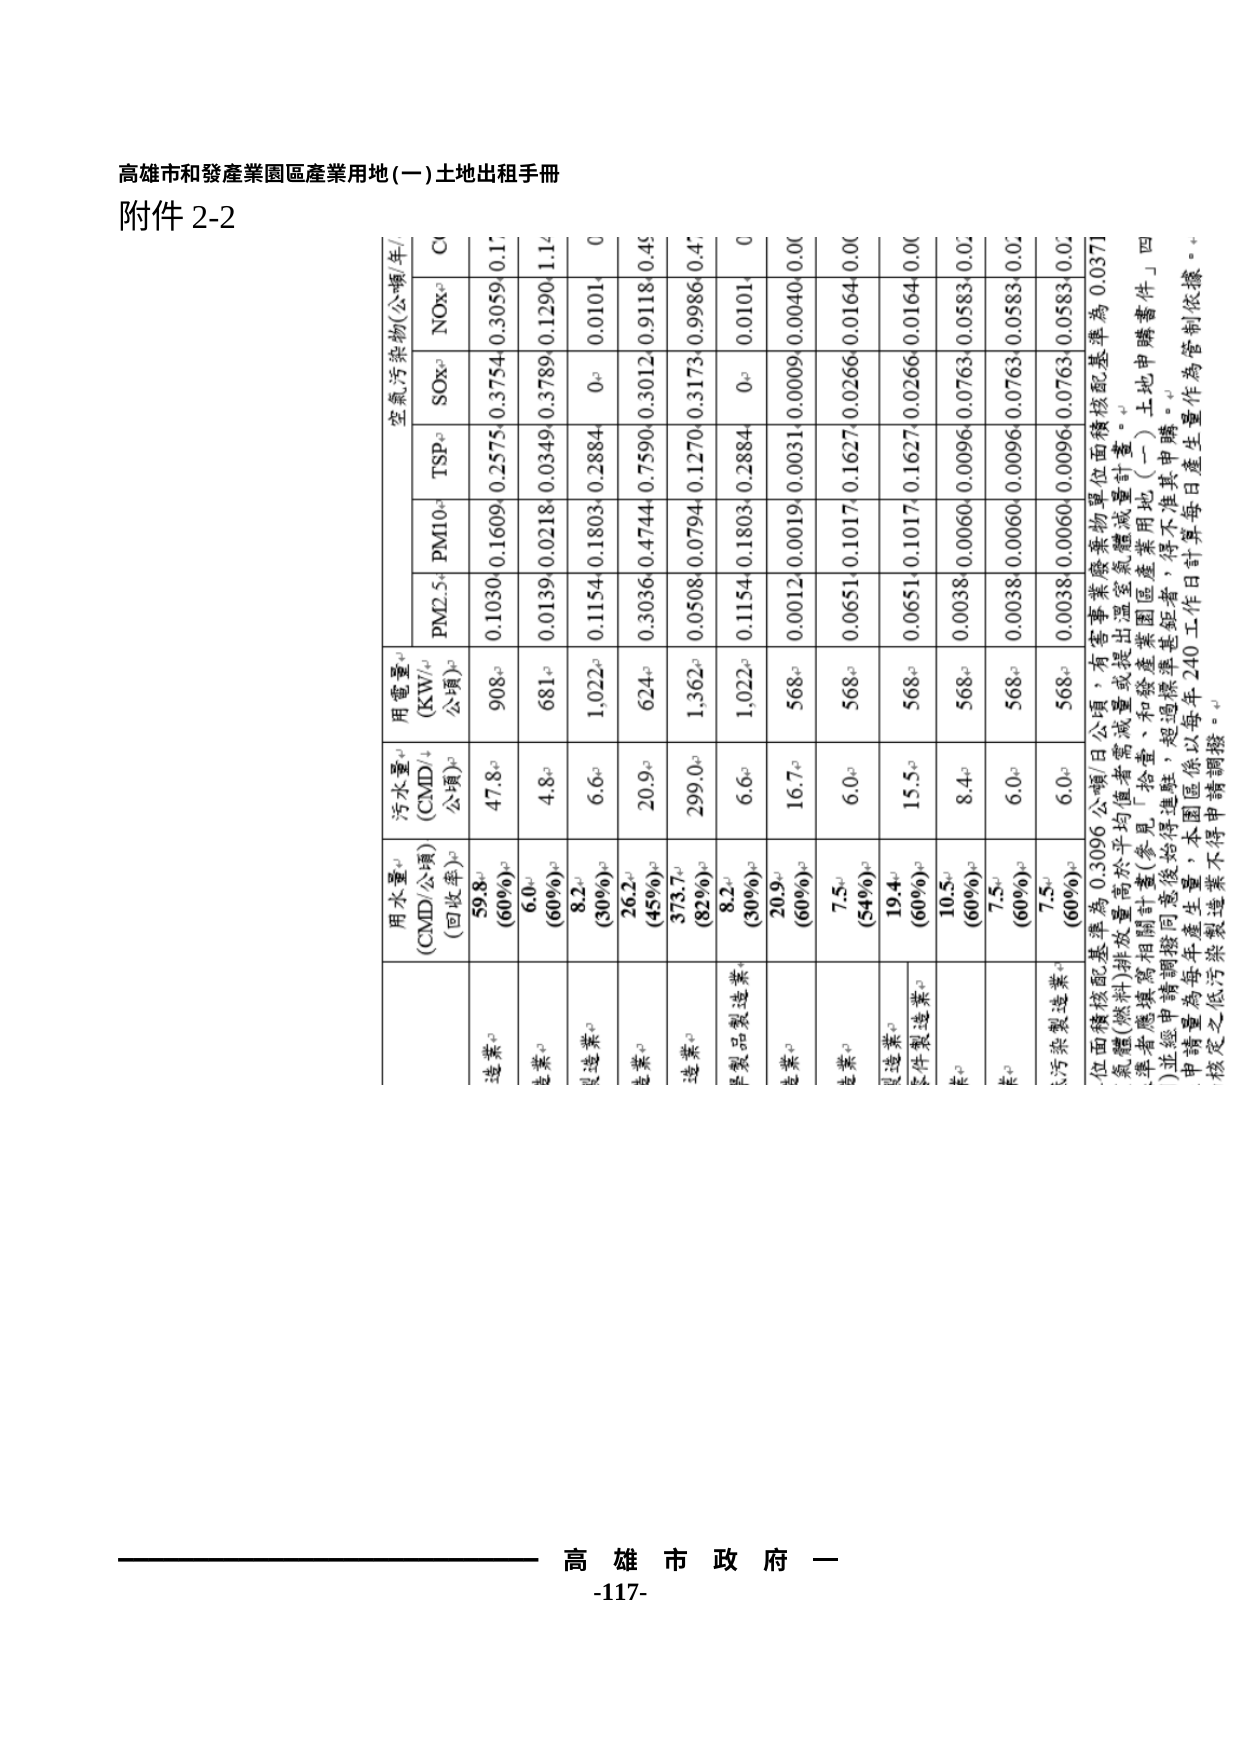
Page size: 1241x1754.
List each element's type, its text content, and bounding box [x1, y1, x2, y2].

text 附件2-2 [118, 189, 1122, 238]
